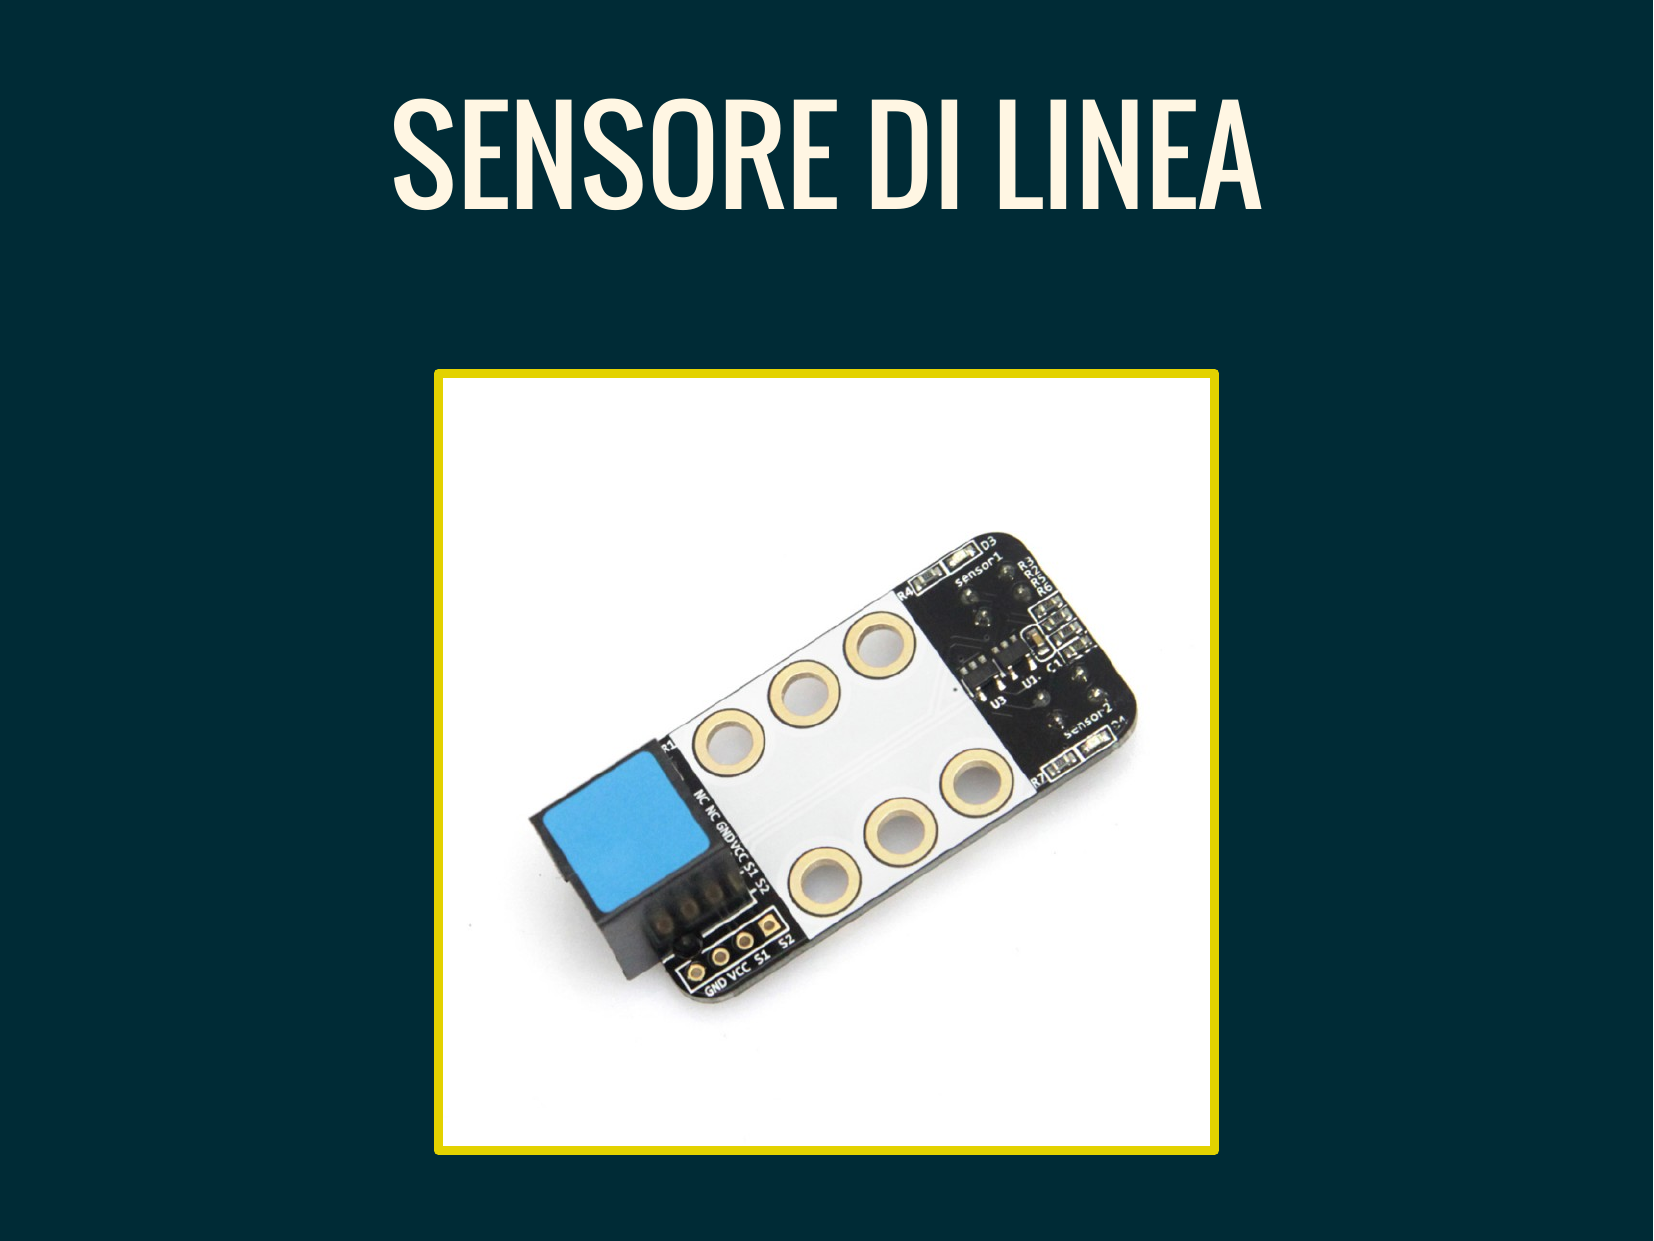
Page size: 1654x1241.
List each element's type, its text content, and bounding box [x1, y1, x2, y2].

picture [442, 377, 1211, 1146]
title Sensore di linea [82, 49, 1571, 257]
